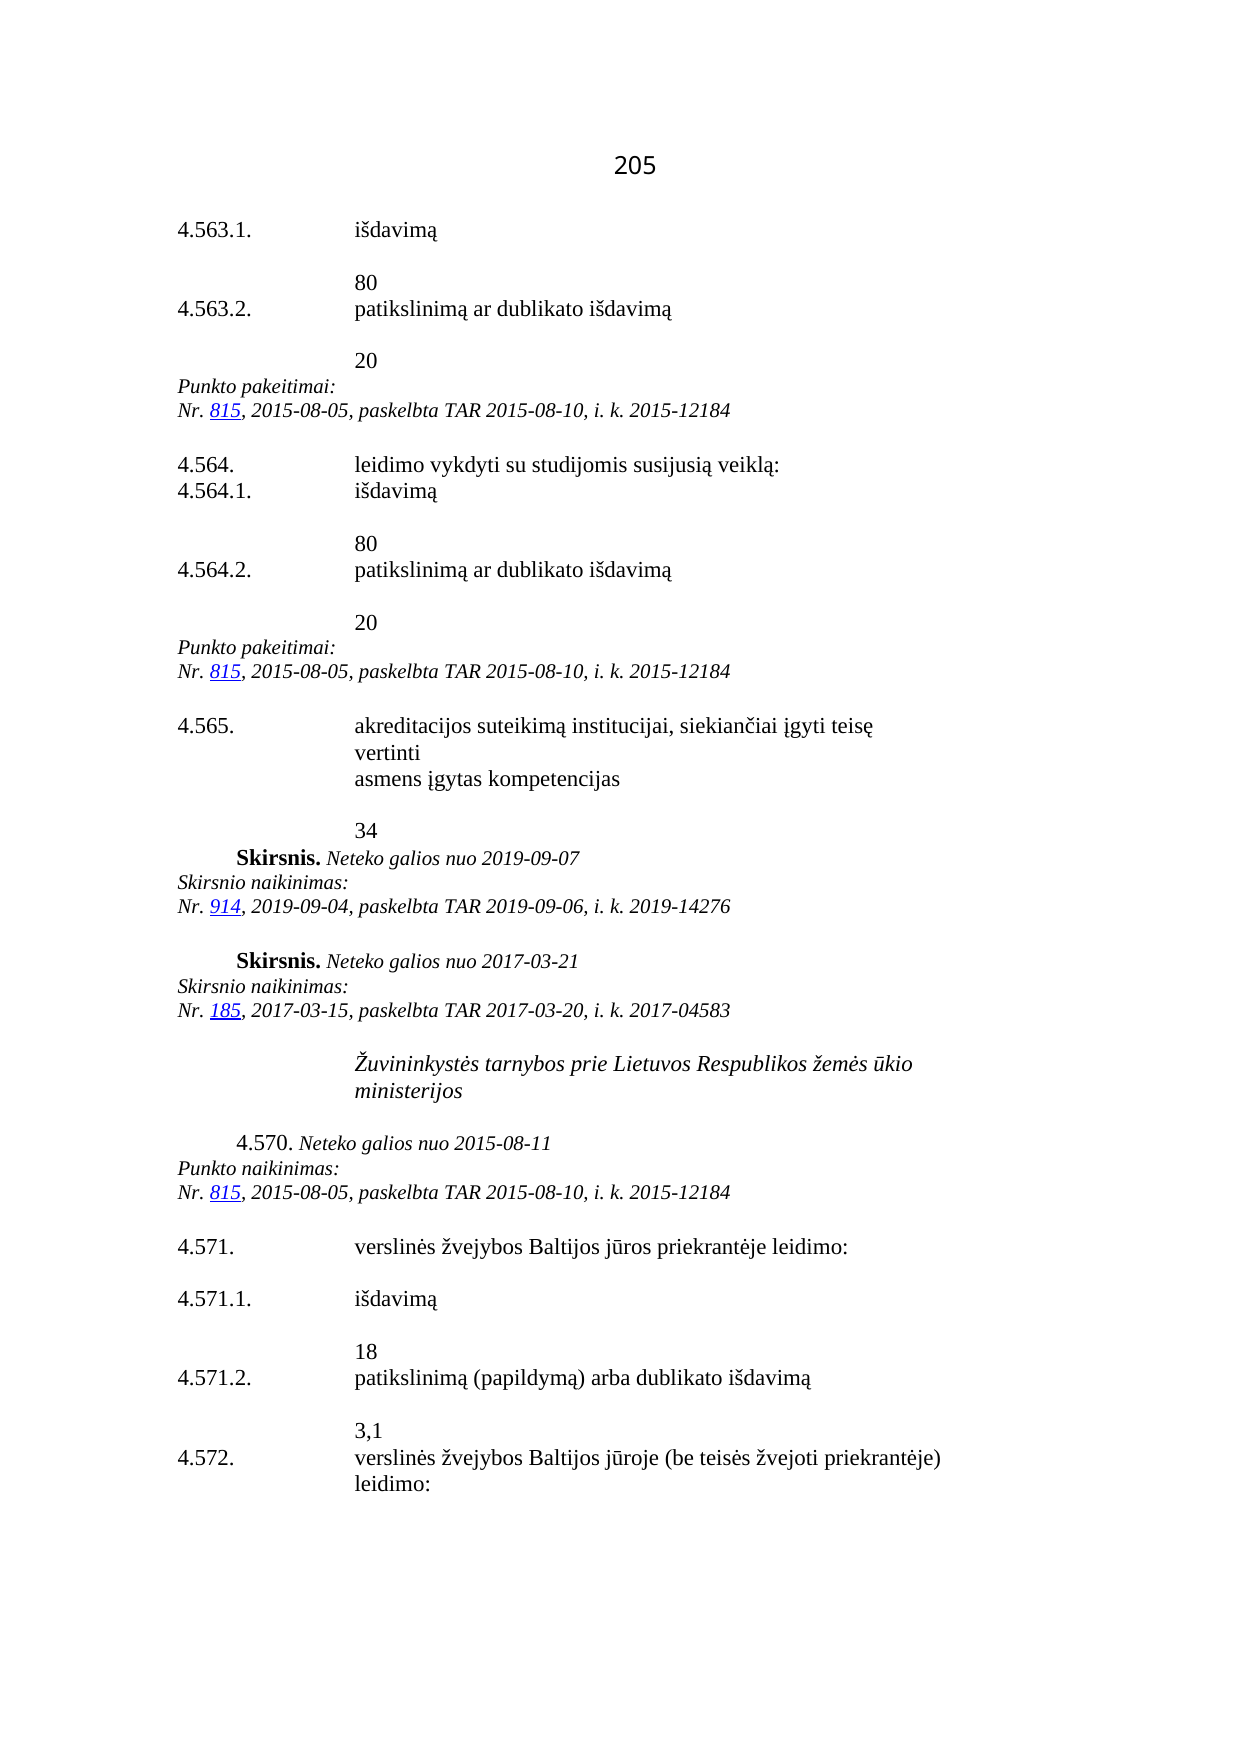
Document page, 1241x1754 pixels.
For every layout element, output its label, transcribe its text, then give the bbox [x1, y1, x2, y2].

text asmens įgytas kompetencijas 34 [354, 765, 945, 844]
text Skirsnis. Neteko galios nuo 2017-03-21 [177, 947, 1093, 973]
text Nr. 185, 2017-03-15, paskelbta TAR 2017-03-20, i. k. 2017-04583 [177, 998, 1093, 1022]
text leidimo: [354, 1470, 945, 1523]
text 4.564.1. išdavimą 80 [177, 477, 945, 556]
text Nr. 815, 2015-08-05, paskelbta TAR 2015-08-10, i. k. 2015-12184 [177, 1180, 1093, 1204]
text 4.564. leidimo vykdyti su studijomis susijusią veiklą: [177, 451, 945, 477]
text Skirsnis. Neteko galios nuo 2019-09-07 [177, 844, 1093, 870]
text 4.563.1. išdavimą 80 [177, 216, 945, 295]
text 4.570. Neteko galios nuo 2015-08-11 [177, 1129, 1093, 1156]
text 4.572. verslinės žvejybos Baltijos jūroje (be teisės žvejoti priekrantėje) [177, 1443, 945, 1470]
text Žuvininkystės tarnybos prie Lietuvos Respublikos žemės ūkio ministerijos [354, 1050, 945, 1129]
text Punkto naikinimas: [177, 1156, 1093, 1180]
text Punkto pakeitimai: [177, 374, 1093, 398]
text 4.565. akreditacijos suteikimą institucijai, siekiančiai įgyti teisę vertinti [177, 712, 945, 765]
text Nr. 914, 2019-09-04, paskelbta TAR 2019-09-06, i. k. 2019-14276 [177, 894, 1093, 918]
text Skirsnio naikinimas: [177, 870, 1093, 894]
text Nr. 815, 2015-08-05, paskelbta TAR 2015-08-10, i. k. 2015-12184 [177, 659, 1093, 683]
text 4.571. verslinės žvejybos Baltijos jūros priekrantėje leidimo: [177, 1233, 945, 1285]
text 4.563.2. patikslinimą ar dublikato išdavimą 20 [177, 295, 945, 374]
text Punkto pakeitimai: [177, 635, 1093, 659]
text 4.571.2. patikslinimą (papildymą) arba dublikato išdavimą 3,1 [177, 1364, 945, 1443]
text Skirsnio naikinimas: [177, 973, 1093, 998]
text 4.571.1. išdavimą 18 [177, 1285, 945, 1364]
text 4.564.2. patikslinimą ar dublikato išdavimą 20 [177, 556, 945, 635]
text Nr. 815, 2015-08-05, paskelbta TAR 2015-08-10, i. k. 2015-12184 [177, 398, 1093, 422]
